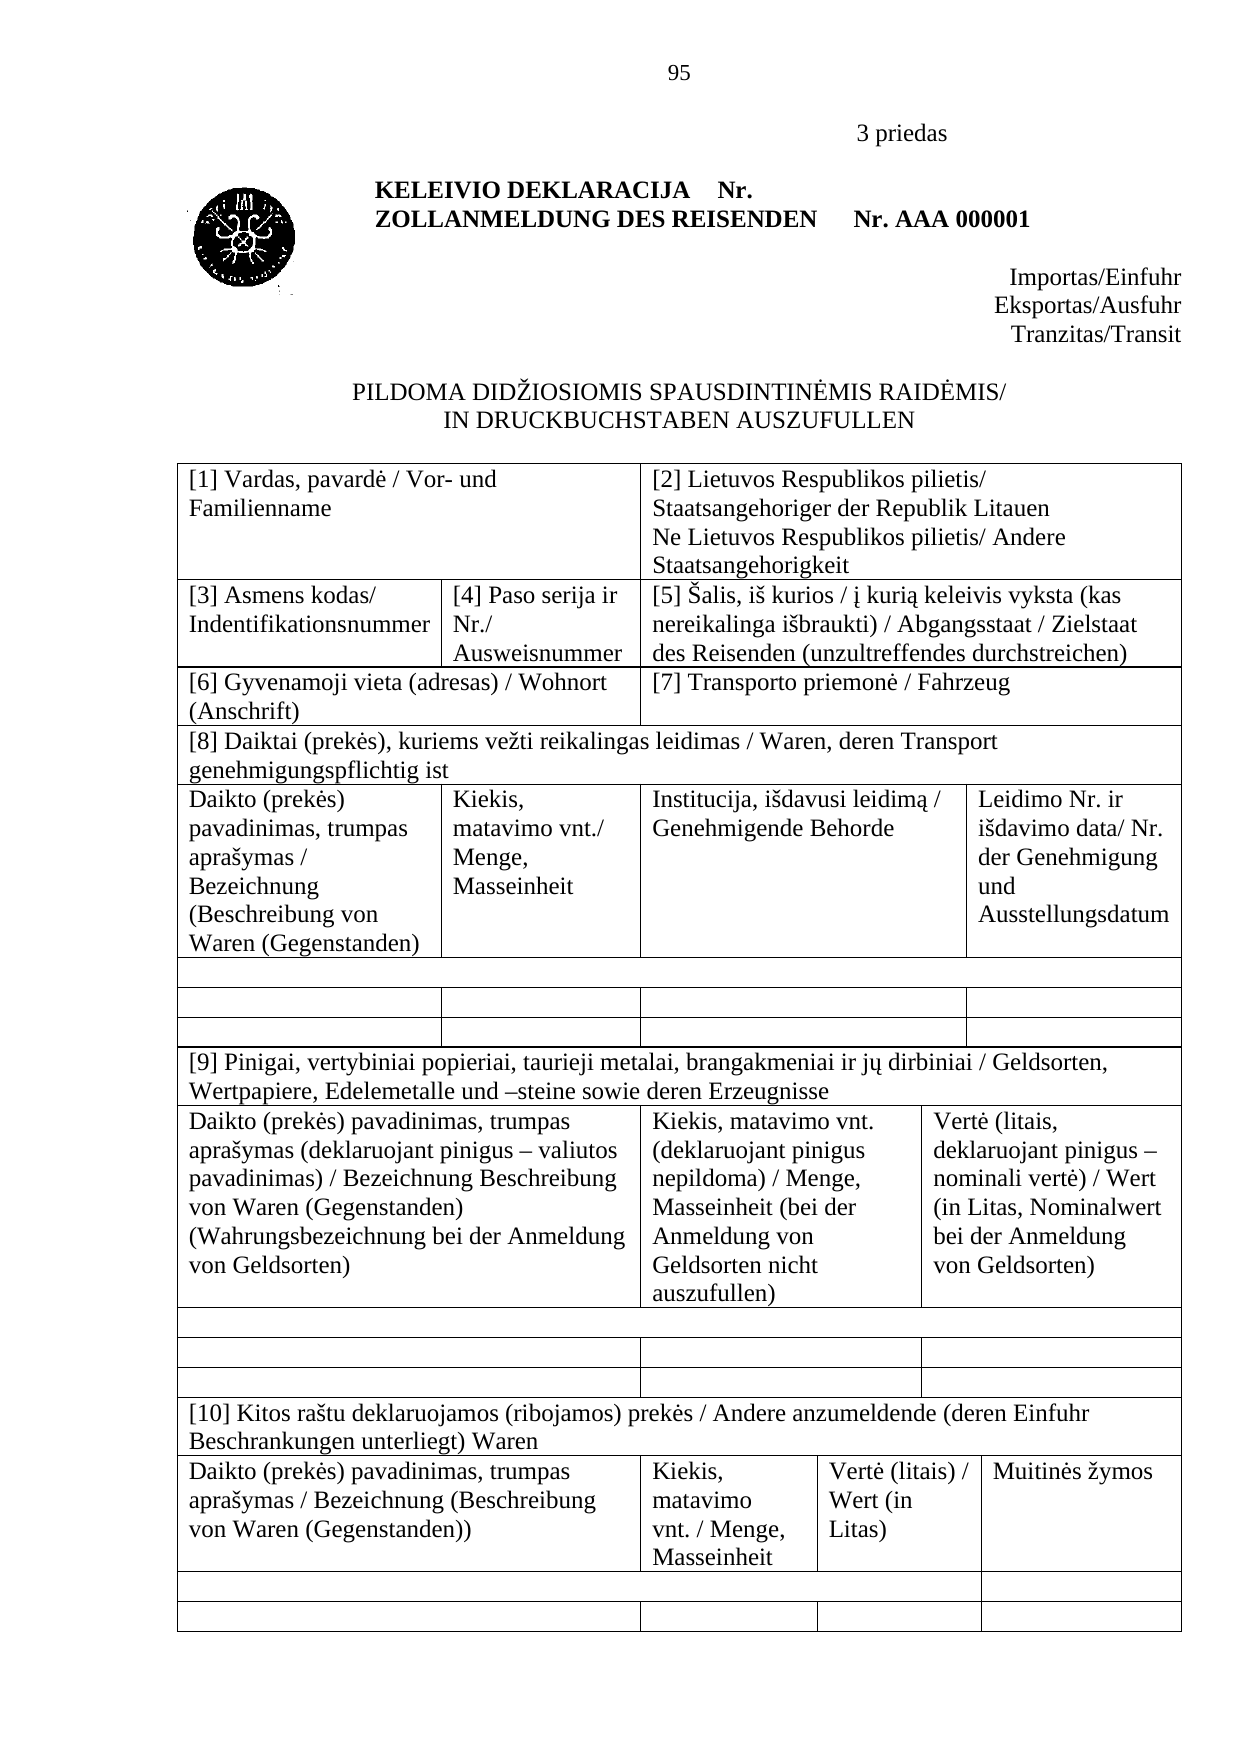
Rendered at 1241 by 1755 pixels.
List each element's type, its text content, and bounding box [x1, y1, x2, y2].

table_cell Vertė (litais, deklaruojant pinigus – nominali vertė) / Wert (in Litas, Nominalwert bei der Anmeldung von Geldsorten) [922, 1106, 1181, 1307]
table_cell Leidimo Nr. ir išdavimo data/ Nr. der Genehmigung und Ausstellungsdatum [967, 785, 1181, 957]
table_cell [9] Pinigai, vertybiniai popieriai, taurieji metalai, brangakmeniai ir jų dirbiniai / Geldsorten, Wertpapiere, Edelemetalle und –steine sowie deren Erzeugnisse [178, 1048, 1181, 1105]
table_cell [178, 958, 1181, 987]
table_cell [178, 1368, 640, 1397]
table_cell [178, 1602, 640, 1631]
table_cell [4] Paso serija ir Nr./ Ausweisnummer [442, 580, 640, 666]
table_cell Vertė (litais) / Wert (in Litas) [818, 1456, 981, 1571]
table_cell [922, 1338, 1181, 1367]
table_cell [641, 1602, 817, 1631]
table_cell Muitinės žymos [982, 1456, 1181, 1571]
table_cell [982, 1572, 1181, 1601]
text Importas/Einfuhr [301, 262, 1181, 291]
table_cell Daikto (prekės) pavadinimas, trumpas aprašymas (deklaruojant pinigus – valiutos pavadinimas) / Bezeichnung Beschreibung von Waren (Gegenstanden) (Wahrungsbezeichnung bei der Anmeldung von Geldsorten) [178, 1106, 640, 1307]
table_cell Institucija, išdavusi leidimą / Genehmigende Behorde [641, 785, 966, 957]
table_cell [178, 1338, 640, 1367]
table_cell Kiekis, matavimo vnt. / Menge, Masseinheit [641, 1456, 817, 1571]
table_header [2] Lietuvos Respublikos pilietis/ Staatsangehoriger der Republik Litauen Ne Lietuvos Respublikos pilietis/ Andere Staatsangehorigkeit [641, 464, 1181, 579]
text ZOLLANMELDUNG DES REISENDEN Nr. AAA 000001 [301, 204, 1181, 233]
table_cell [442, 1018, 640, 1046]
table_cell [5] Šalis, iš kurios / į kurią keleivis vyksta (kas nereikalinga išbraukti) / Abgangsstaat / Zielstaat des Reisenden (unzultreffendes durchstreichen) [641, 580, 1181, 666]
table_cell [641, 1368, 921, 1397]
table_cell Daikto (prekės) pavadinimas, trumpas aprašymas / Bezeichnung (Beschreibung von Waren (Gegenstanden)) [178, 1456, 640, 1571]
text 3 priedas [856, 118, 1181, 147]
text PILDOMA DIDŽIOSIOMIS SPAUSDINTINĖMIS RAIDĖMIS/ [177, 377, 1181, 406]
table_header [1] Vardas, pavardė / Vor- und Familienname [178, 464, 640, 579]
text KELEIVIO DEKLARACIJA Nr. [301, 176, 1181, 204]
table_cell [967, 988, 1181, 1017]
table_cell [8] Daiktai (prekės), kuriems vežti reikalingas leidimas / Waren, deren Transport genehmigungspflichtig ist [178, 726, 1181, 783]
table_cell Kiekis, matavimo vnt./ Menge, Masseinheit [442, 785, 640, 957]
text Eksportas/Ausfuhr [177, 291, 1181, 319]
text IN DRUCKBUCHSTABEN AUSZUFULLEN [177, 406, 1181, 434]
table_cell [967, 1018, 1181, 1046]
table_cell Daikto (prekės) pavadinimas, trumpas aprašymas / Bezeichnung (Beschreibung von Waren (Gegenstanden) [178, 785, 441, 957]
table_cell [178, 988, 441, 1017]
table_cell [922, 1368, 1181, 1397]
table_cell Kiekis, matavimo vnt. (deklaruojant pinigus nepildoma) / Menge, Masseinheit (bei der Anmeldung von Geldsorten nicht auszufullen) [641, 1106, 921, 1307]
table_cell [178, 1308, 1181, 1337]
table_cell [818, 1602, 981, 1631]
table_cell [641, 1018, 966, 1046]
table_cell [10] Kitos raštu deklaruojamos (ribojamos) prekės / Andere anzumeldende (deren Einfuhr Beschrankungen unterliegt) Waren [178, 1398, 1181, 1455]
table_cell [3] Asmens kodas/ Indentifikationsnummer [178, 580, 441, 666]
table_cell [178, 1018, 441, 1046]
table_cell [442, 988, 640, 1017]
table_cell [982, 1602, 1181, 1631]
table_cell [7] Transporto priemonė / Fahrzeug [641, 668, 1181, 725]
table_cell [178, 1572, 981, 1601]
text Tranzitas/Transit [177, 319, 1181, 348]
table_cell [641, 988, 966, 1017]
table_cell [641, 1338, 921, 1367]
table_cell [6] Gyvenamoji vieta (adresas) / Wohnort (Anschrift) [178, 668, 640, 725]
